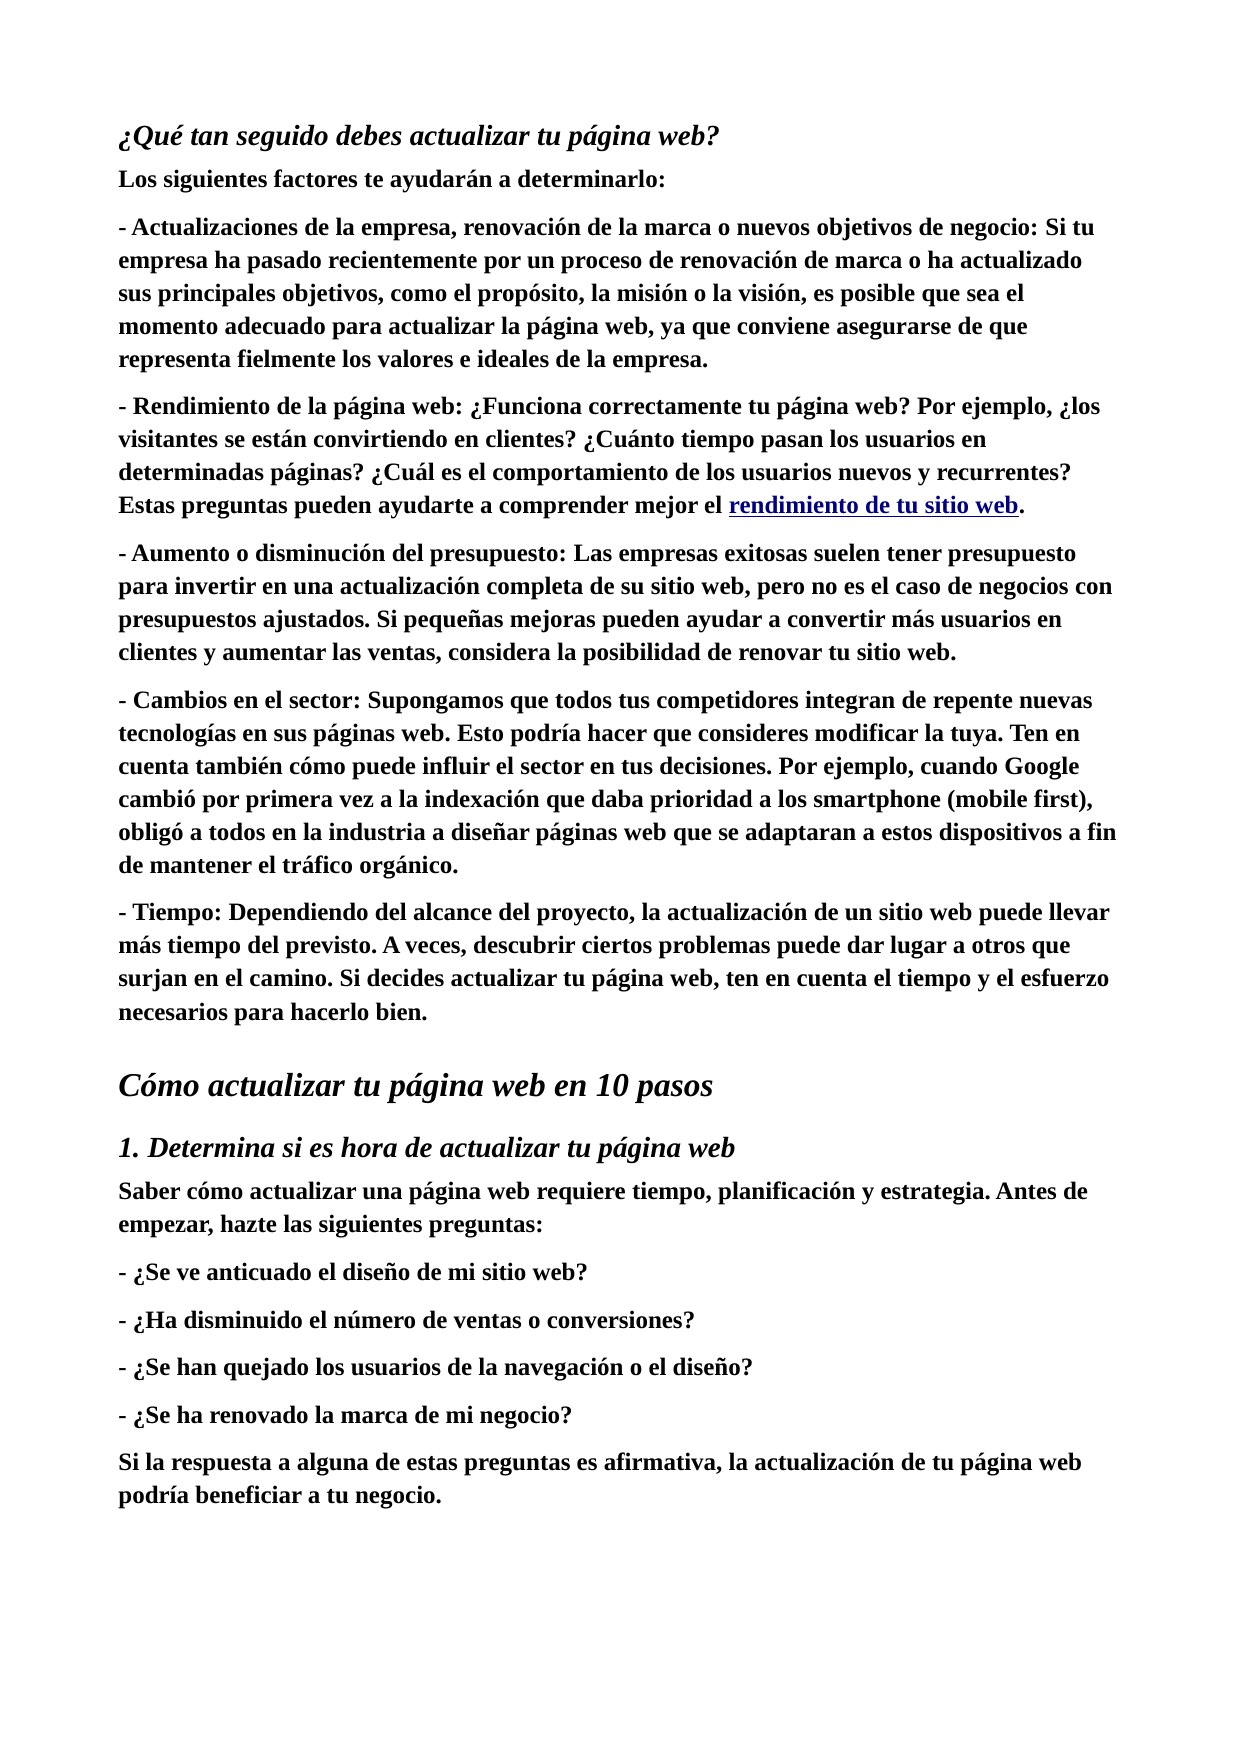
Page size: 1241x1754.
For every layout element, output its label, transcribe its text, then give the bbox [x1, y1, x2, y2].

text - Aumento o disminución del presupuesto: Las empresas exitosas suelen tener presupuesto para invertir en una actualización completa de su sitio web, pero no es el caso de negocios con presupuestos ajustados. Si pequeñas mejoras pueden ayudar a convertir más usuarios en clientes y aumentar las ventas, considera la posibilidad de renovar tu sitio web. [118, 538, 1122, 666]
subtitle ¿Qué tan seguido debes actualizar tu página web? [118, 118, 1122, 152]
text - ¿Ha disminuido el número de ventas o conversiones? [118, 1305, 1122, 1333]
subtitle 1. Determina si es hora de actualizar tu página web [118, 1130, 1122, 1164]
text - Cambios en el sector: Supongamos que todos tus competidores integran de repente nuevas tecnologías en sus páginas web. Esto podría hacer que consideres modificar la tuya. Ten en cuenta también cómo puede influir el sector en tus decisiones. Por ejemplo, cuando Google cambió por primera vez a la indexación que daba prioridad a los smartphone (mobile first), obligó a todos en la industria a diseñar páginas web que se adaptaran a estos dispositivos a fin de mantener el tráfico orgánico. [118, 685, 1122, 879]
text - Tiempo: Dependiendo del alcance del proyecto, la actualización de un sitio web puede llevar más tiempo del previsto. A veces, descubrir ciertos problemas puede dar lugar a otros que surjan en el camino. Si decides actualizar tu página web, ten en cuenta el tiempo y el esfuerzo necesarios para hacerlo bien. [118, 897, 1122, 1025]
text Si la respuesta a alguna de estas preguntas es afirmativa, la actualización de tu página web podría beneficiar a tu negocio. [118, 1447, 1122, 1509]
text - ¿Se ha renovado la marca de mi negocio? [118, 1400, 1122, 1429]
text Los siguientes factores te ayudarán a determinarlo: [118, 164, 1122, 193]
text - Actualizaciones de la empresa, renovación de la marca o nuevos objetivos de negocio: Si tu empresa ha pasado recientemente por un proceso de renovación de marca o ha actualizado sus principales objetivos, como el propósito, la misión o la visión, es posible que sea el momento adecuado para actualizar la página web, ya que conviene asegurarse de que representa fielmente los valores e ideales de la empresa. [118, 212, 1122, 373]
text - ¿Se han quejado los usuarios de la navegación o el diseño? [118, 1352, 1122, 1381]
text Saber cómo actualizar una página web requiere tiempo, planificación y estrategia. Antes de empezar, hazte las siguientes preguntas: [118, 1176, 1122, 1238]
subtitle Cómo actualizar tu página web en 10 pasos [118, 1065, 1122, 1103]
text - Rendimiento de la página web: ¿Funciona correctamente tu página web? Por ejemplo, ¿los visitantes se están convirtiendo en clientes? ¿Cuánto tiempo pasan los usuarios en determinadas páginas? ¿Cuál es el comportamiento de los usuarios nuevos y recurrentes? Estas preguntas pueden ayudarte a comprender mejor el rendimiento de tu sitio web. [118, 391, 1122, 519]
text - ¿Se ve anticuado el diseño de mi sitio web? [118, 1257, 1122, 1286]
